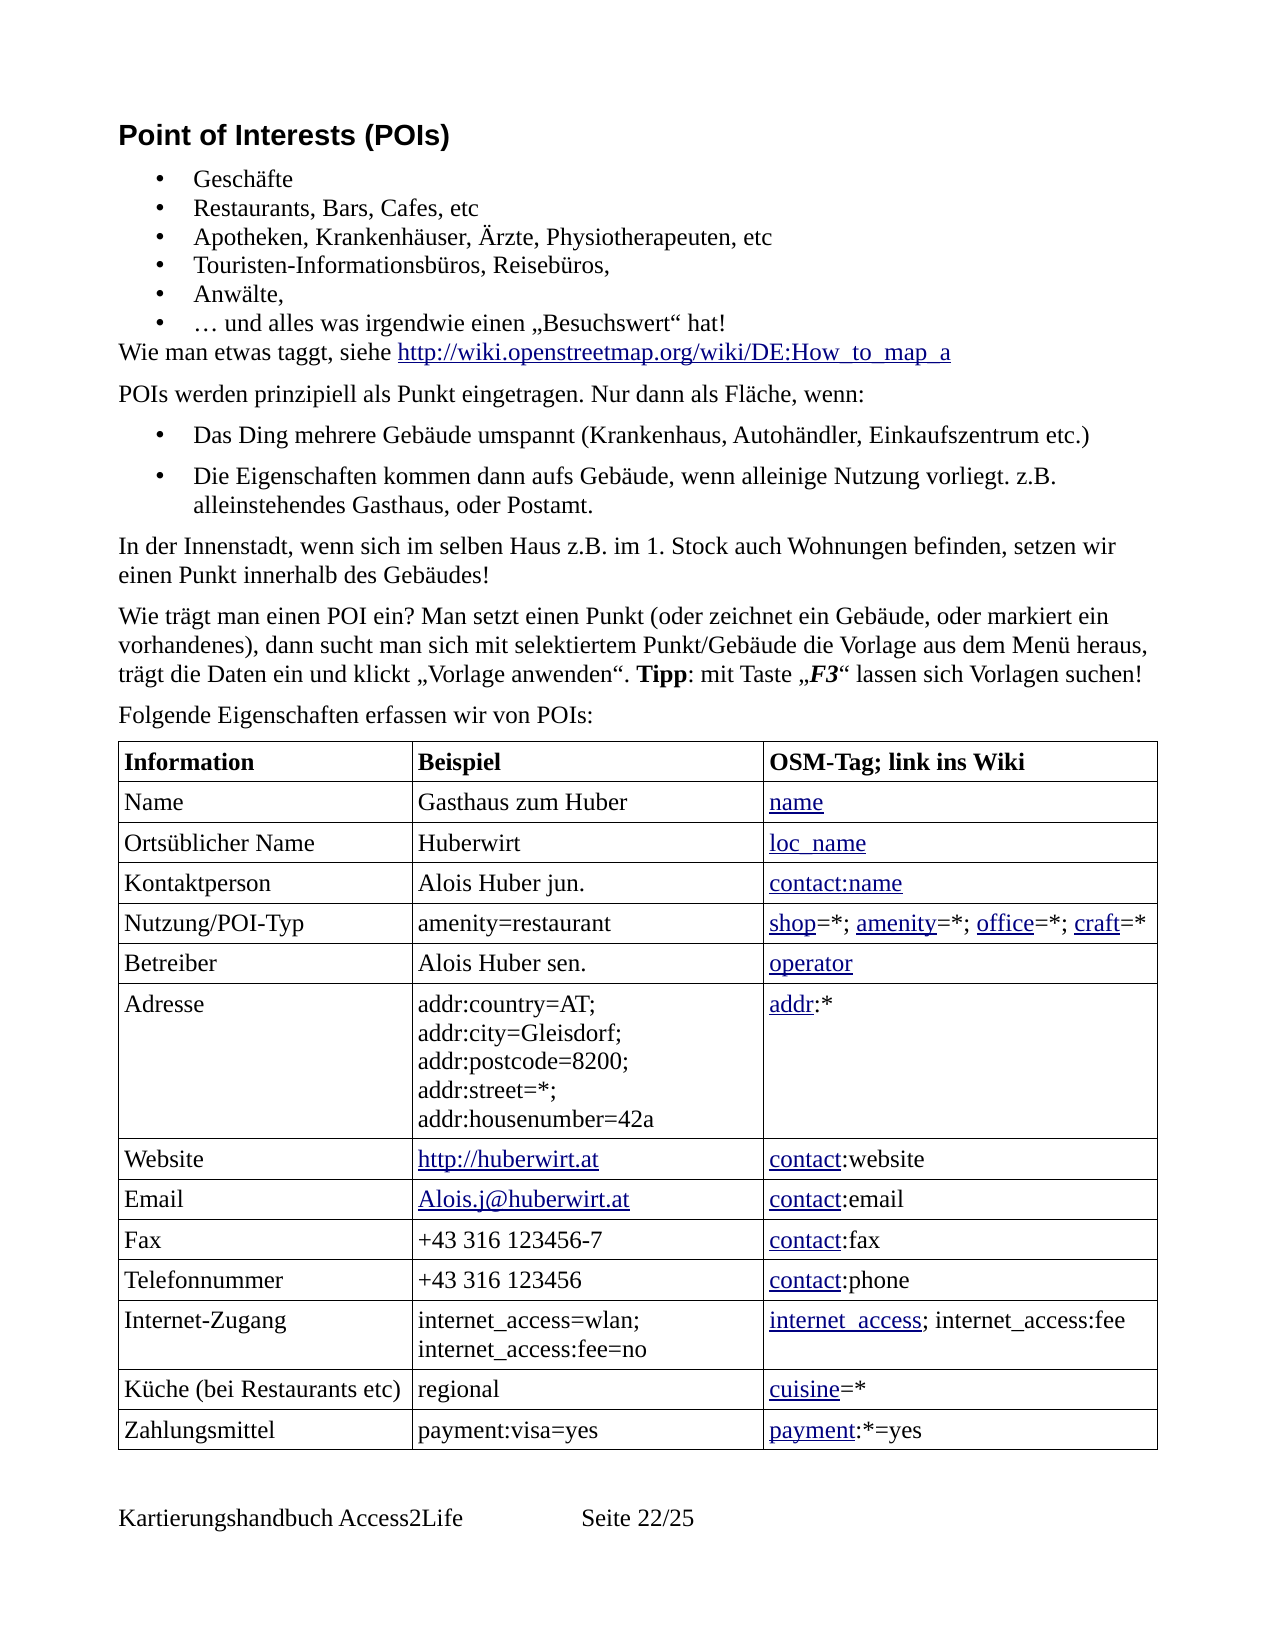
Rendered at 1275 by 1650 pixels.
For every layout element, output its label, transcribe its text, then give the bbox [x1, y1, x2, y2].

table_cell Adresse [119, 984, 412, 1138]
table_cell Internet-Zugang [119, 1301, 412, 1369]
table_cell Alois Huber jun. [413, 863, 763, 902]
table_cell addr:country=AT; addr:city=Gleisdorf; addr:postcode=8200; addr:street=*; addr:housenumber=42a [413, 984, 763, 1138]
table_header Beispiel [413, 742, 763, 781]
table_cell Zahlungsmittel [119, 1410, 412, 1449]
list Restaurants, Bars, Cafes, etc [156, 193, 1157, 222]
table_cell Kontaktperson [119, 863, 412, 902]
table_cell contact:name [764, 863, 1157, 902]
text Wie trägt man einen POI ein? Man setzt einen Punkt (oder zeichnet ein Gebäude, oder markiert ein vorhandenes), dann sucht man sich mit selektiertem Punkt/Gebäude die Vorlage aus dem Menü heraus, trägt die Daten ein und klickt „Vorlage anwenden“. Tipp: mit Taste „F3“ lassen sich Vorlagen suchen! [118, 601, 1157, 687]
table_cell Ortsüblicher Name [119, 823, 412, 862]
table_cell cuisine=* [764, 1370, 1157, 1409]
table_cell Website [119, 1139, 412, 1179]
table_header OSM-Tag; link ins Wiki [764, 742, 1157, 781]
table_cell Name [119, 782, 412, 822]
table_cell Alois.j@huberwirt.at [413, 1180, 763, 1219]
table_cell contact:email [764, 1180, 1157, 1219]
text POIs werden prinzipiell als Punkt eingetragen. Nur dann als Fläche, wenn: [118, 379, 1157, 407]
table_cell internet_access; internet_access:fee [764, 1301, 1157, 1369]
table_cell contact:website [764, 1139, 1157, 1179]
table_cell addr:* [764, 984, 1157, 1138]
list Apotheken, Krankenhäuser, Ärzte, Physiotherapeuten, etc [156, 222, 1157, 250]
table_cell Küche (bei Restaurants etc) [119, 1370, 412, 1409]
table_cell payment:*=yes [764, 1410, 1157, 1449]
list Das Ding mehrere Gebäude umspannt (Krankenhaus, Autohändler, Einkaufszentrum etc.) [156, 420, 1157, 449]
table_cell Betreiber [119, 944, 412, 983]
table_cell +43 316 123456-7 [413, 1220, 763, 1259]
table_cell amenity=restaurant [413, 904, 763, 943]
table_cell name [764, 782, 1157, 822]
list Touristen-Informationsbüros, Reisebüros, [156, 250, 1157, 279]
table_cell +43 316 123456 [413, 1260, 763, 1299]
table_cell Alois Huber sen. [413, 944, 763, 983]
text In der Innenstadt, wenn sich im selben Haus z.B. im 1. Stock auch Wohnungen befinden, setzen wir einen Punkt innerhalb des Gebäudes! [118, 531, 1157, 589]
table_cell Fax [119, 1220, 412, 1259]
table_cell http://huberwirt.at [413, 1139, 763, 1179]
list Die Eigenschaften kommen dann aufs Gebäude, wenn alleinige Nutzung vorliegt. z.B. alleinstehendes Gasthaus, oder Postamt. [156, 461, 1157, 519]
table_cell Huberwirt [413, 823, 763, 862]
table_cell operator [764, 944, 1157, 983]
subtitle Point of Interests (POIs) [118, 118, 1157, 152]
table_cell regional [413, 1370, 763, 1409]
table_header Information [119, 742, 412, 781]
table_cell payment:visa=yes [413, 1410, 763, 1449]
table_cell Email [119, 1180, 412, 1219]
table_cell Gasthaus zum Huber [413, 782, 763, 822]
table_cell Nutzung/POI-Typ [119, 904, 412, 943]
table_cell contact:phone [764, 1260, 1157, 1299]
text Folgende Eigenschaften erfassen wir von POIs: [118, 700, 1157, 729]
table_cell Telefonnummer [119, 1260, 412, 1299]
table_cell shop=*; amenity=*; office=*; craft=* [764, 904, 1157, 943]
list Anwälte, [156, 279, 1157, 308]
table_cell internet_access=wlan; internet_access:fee=no [413, 1301, 763, 1369]
table_cell loc_name [764, 823, 1157, 862]
list Geschäfte [156, 164, 1157, 193]
text Wie man etwas taggt, siehe http://wiki.openstreetmap.org/wiki/DE:How_to_map_a [118, 337, 1157, 366]
list … und alles was irgendwie einen „Besuchswert“ hat! [156, 308, 1157, 337]
table_cell contact:fax [764, 1220, 1157, 1259]
